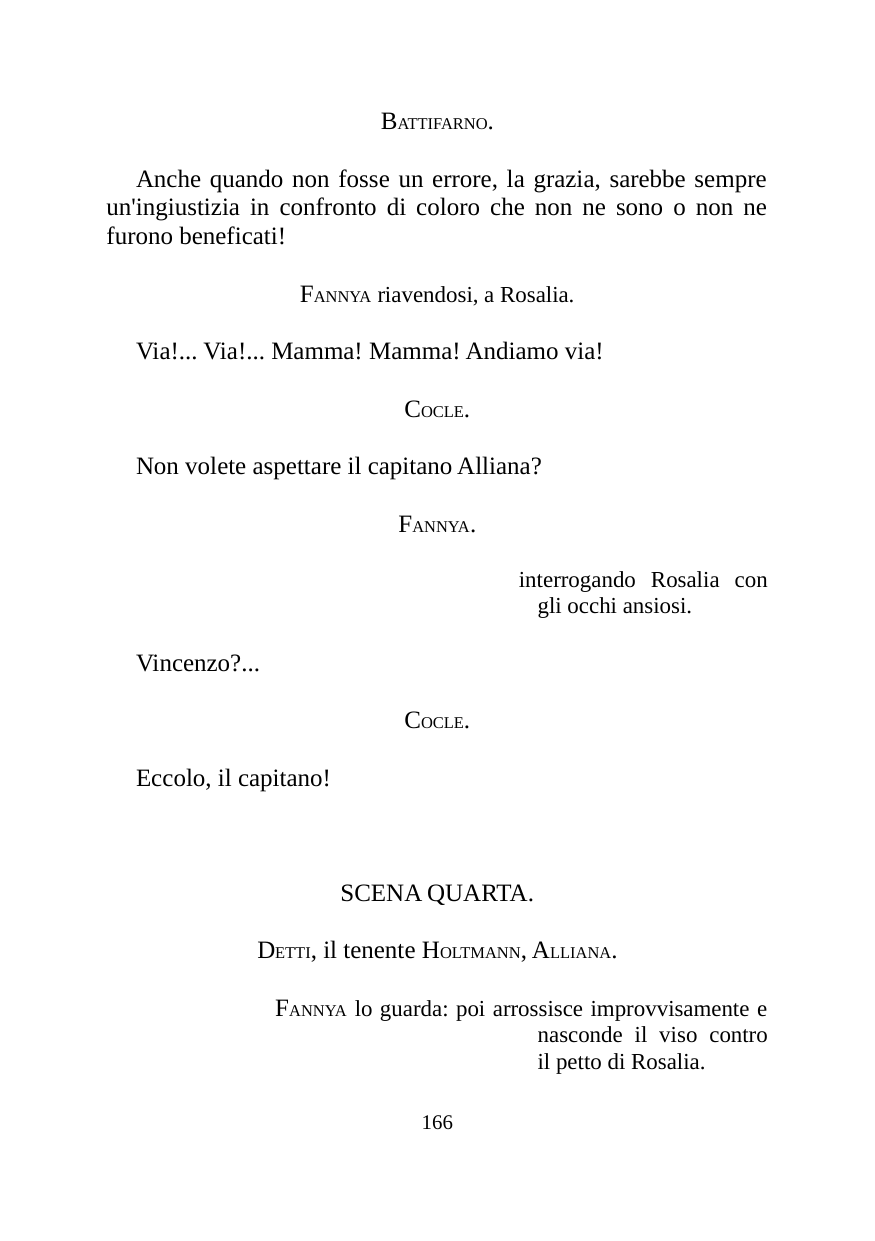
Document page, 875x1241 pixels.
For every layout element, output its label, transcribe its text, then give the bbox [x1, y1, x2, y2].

text Vincenzo?... [106, 648, 768, 676]
text Via!... Via!... Mamma! Mamma! Andiamo via! [106, 336, 768, 365]
text Detti, il tenente Holtmann, Alliana. [106, 935, 768, 964]
text Cocle. [106, 394, 768, 422]
text interrogando Rosalia con gli occhi ansiosi. [519, 566, 768, 619]
text Anche quando non fosse un errore, la grazia, sarebbe sempre un'ingiustizia in confronto di coloro che non ne sono o non ne furono beneficati! [106, 164, 768, 250]
text Fannya riavendosi, a Rosalia. [106, 279, 768, 307]
text Non volete aspettare il capitano Alliana? [106, 451, 768, 480]
text Fannya. [106, 509, 768, 537]
text Eccolo, il capitano! [106, 763, 768, 791]
text Cocle. [106, 705, 768, 734]
text Fannya lo guarda: poi arrossisce improvvisamente e nasconde il viso contro il petto di Rosalia. [275, 993, 768, 1074]
text Battifarno. [106, 106, 768, 135]
text SCENA QUARTA. [106, 878, 768, 906]
